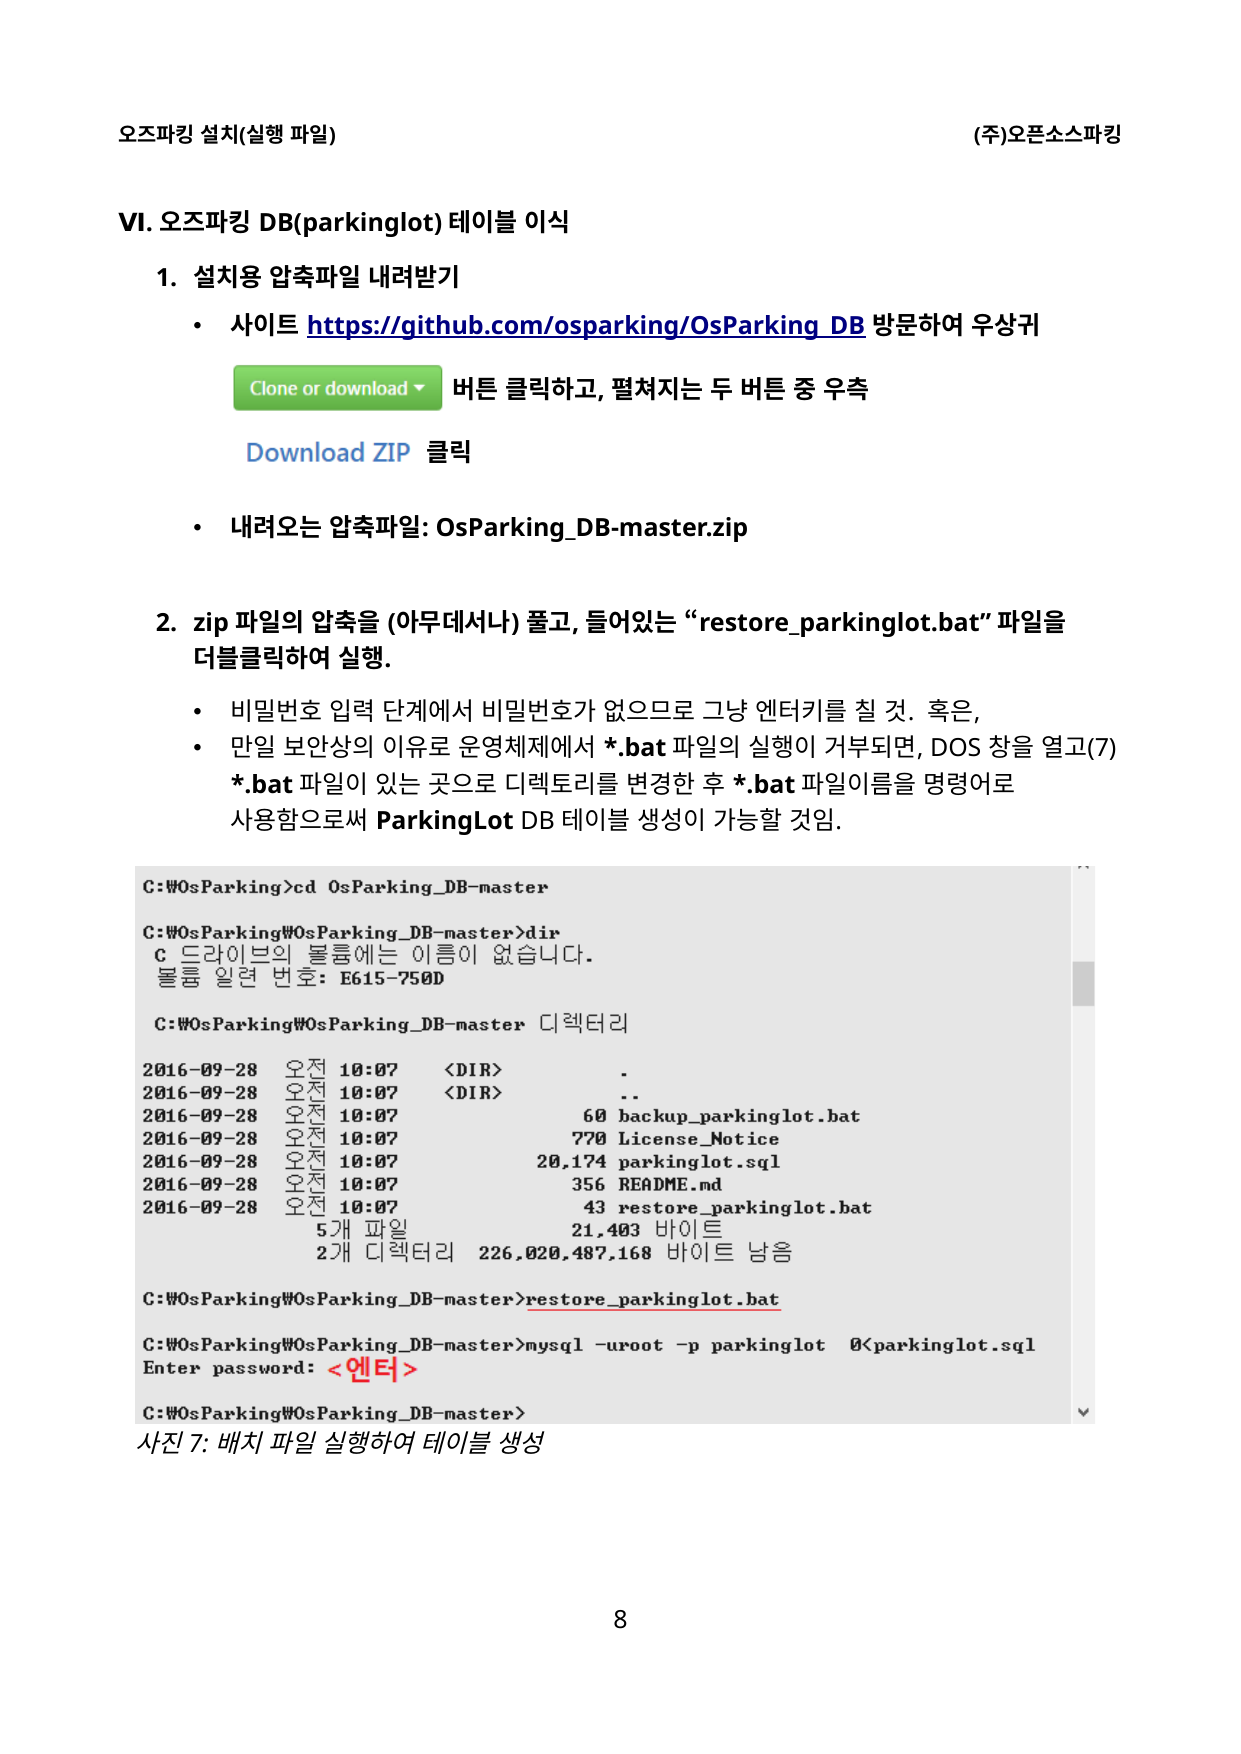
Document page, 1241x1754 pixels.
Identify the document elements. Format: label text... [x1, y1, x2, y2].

subtitle Ⅵ. 오즈파킹 DB(parkinglot) 테이블 이식 [118, 203, 1122, 239]
picture [230, 428, 427, 478]
list 만일 보안상의 이유로 운영체제에서 *.bat 파일의 실행이 거부되면, DOS 창을 열고(사진 7) *.bat 파일이 있는 곳으로 디렉토리를 변경한 후 *.bat 파일이름을 명령어로 사용함으로써 ParkingLot DB 테이블 생성이 가능할 것임. [193, 728, 1122, 837]
list 사이트 https://github.com/osparking/OsParking_DB 방문하여 우상귀 버튼 클릭하고, 펼쳐지는 두 버튼 중 우측 클릭 [193, 305, 1122, 478]
picture [135, 866, 1096, 1424]
list 내려오는 압축파일: OsParking_DB-master.zip [193, 508, 1122, 544]
list 비밀번호 입력 단계에서 비밀번호가 없으므로 그냥 엔터키를 칠 것. 혹은, [193, 692, 1122, 728]
list 설치용 압축파일 내려받기 [156, 257, 1122, 294]
text 사진 7: 배치 파일 실행하여 테이블 생성 [135, 1426, 1105, 1460]
picture [230, 359, 446, 412]
list zip 파일의 압축을 (아무데서나) 풀고, 들어있는 “restore_parkinglot.bat” 파일을 더블클릭하여 실행. [156, 602, 1122, 674]
